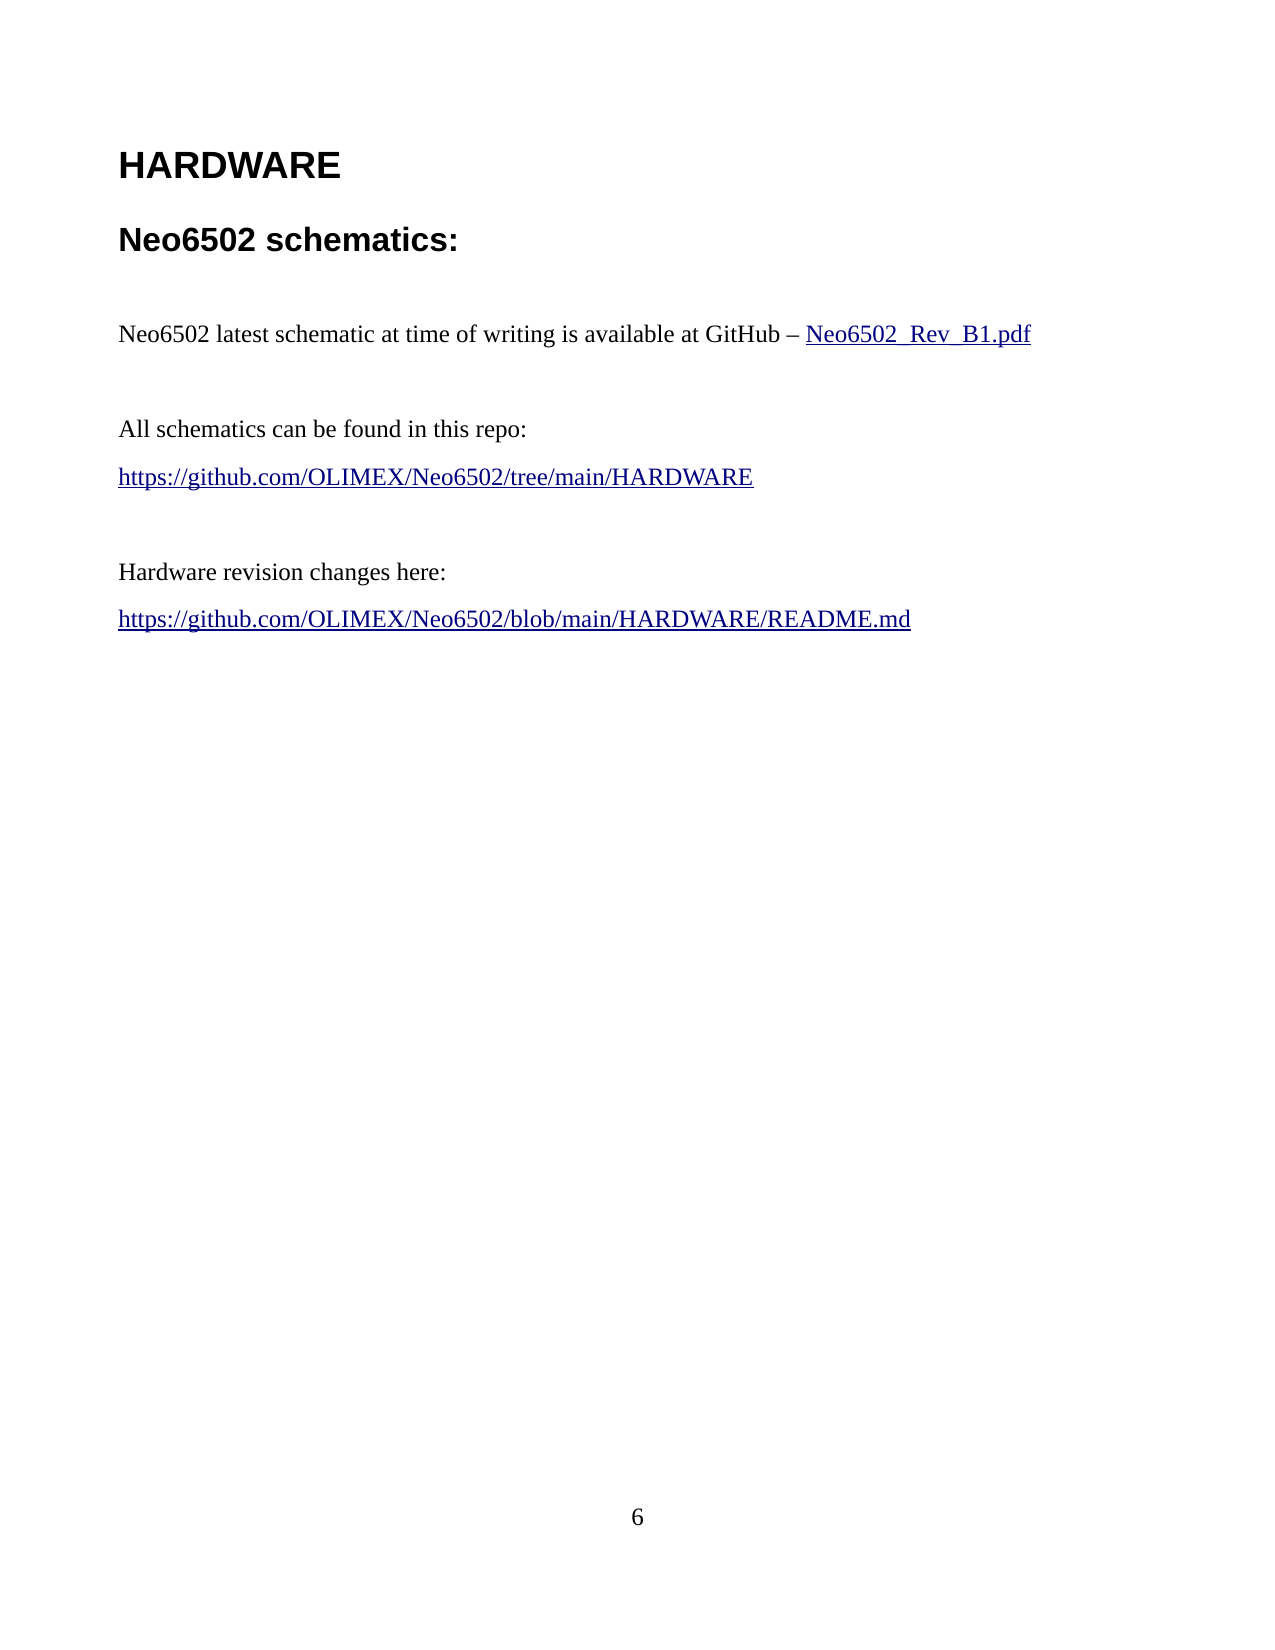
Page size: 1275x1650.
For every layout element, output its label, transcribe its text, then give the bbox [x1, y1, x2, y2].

subtitle HARDWARE [118, 143, 1157, 187]
text Hardware revision changes here: [118, 557, 1157, 586]
subtitle Neo6502 schematics: [118, 220, 1157, 259]
text All schematics can be found in this repo: [118, 414, 1157, 443]
text Neo6502 latest schematic at time of writing is available at GitHub – Neo6502_Rev_B1.pdf [118, 319, 1157, 348]
text https://github.com/OLIMEX/Neo6502/blob/main/HARDWARE/README.md [118, 604, 1157, 633]
text https://github.com/OLIMEX/Neo6502/tree/main/HARDWARE [118, 462, 1157, 490]
